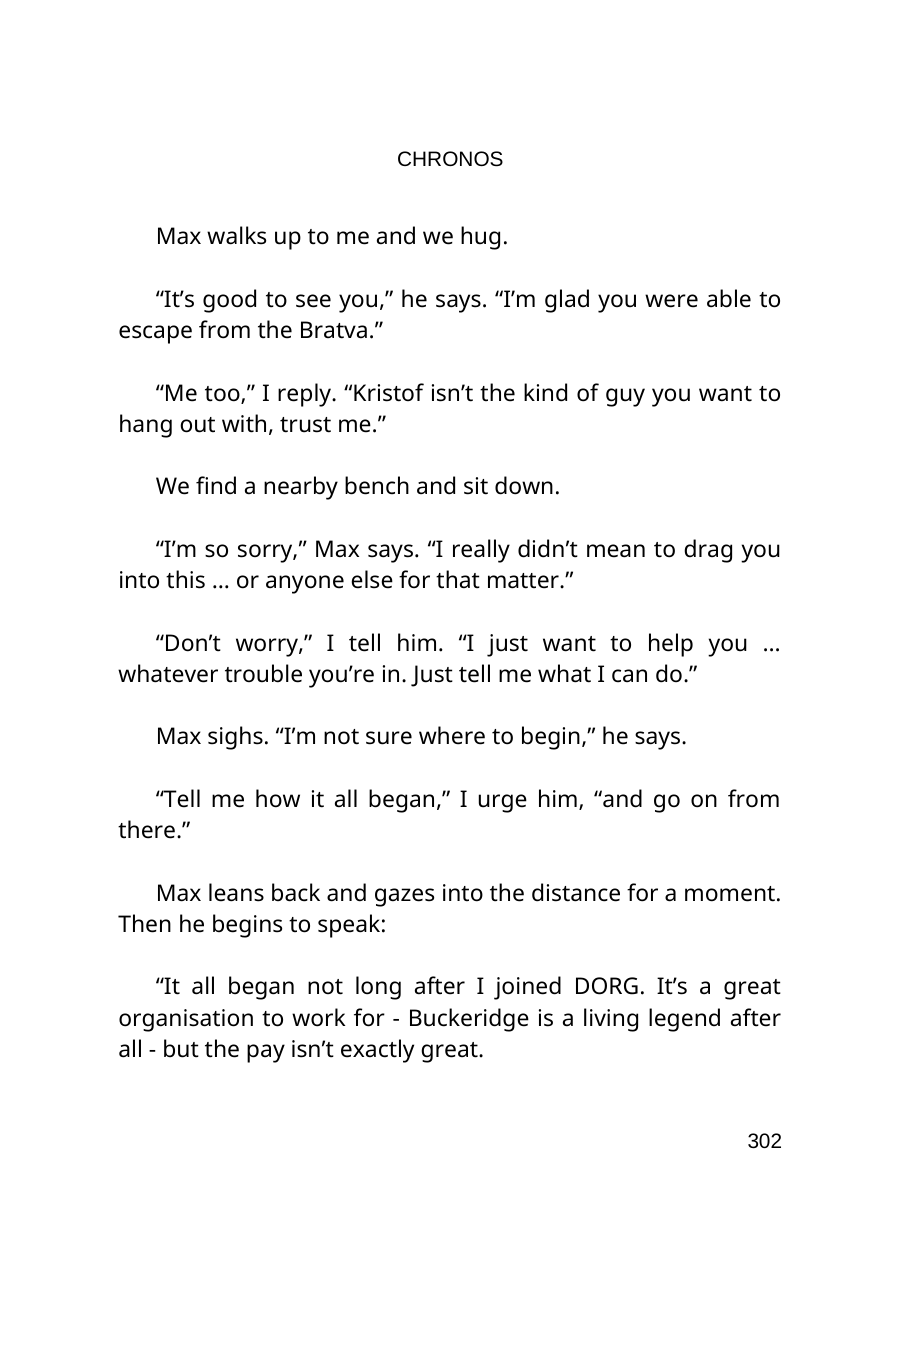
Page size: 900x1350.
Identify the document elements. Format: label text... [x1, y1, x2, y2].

text “It all began not long after I joined DORG. It’s a great organisation to work for - Buckeridge is a living legend after all - but the pay isn’t exactly great. [118, 970, 782, 1064]
text “I’m so sorry,” Max says. “I really didn’t mean to drag you into this … or anyone else for that matter.” [118, 533, 782, 595]
text Max sighs. “I’m not sure where to begin,” he says. [118, 720, 782, 751]
text Max walks up to me and we hug. [118, 220, 782, 251]
text “Me too,” I reply. “Kristof isn’t the kind of guy you want to hang out with, trust me.” [118, 376, 782, 439]
text “It’s good to see you,” he says. “I’m glad you were able to escape from the Bratva.” [118, 283, 782, 345]
text “Tell me how it all began,” I urge him, “and go on from there.” [118, 783, 782, 845]
text We find a nearby bench and sit down. [118, 470, 782, 501]
text “Don’t worry,” I tell him. “I just want to help you … whatever trouble you’re in. Just tell me what I can do.” [118, 626, 782, 689]
text Max leans back and gazes into the distance for a moment. Then he begins to speak: [118, 876, 782, 939]
